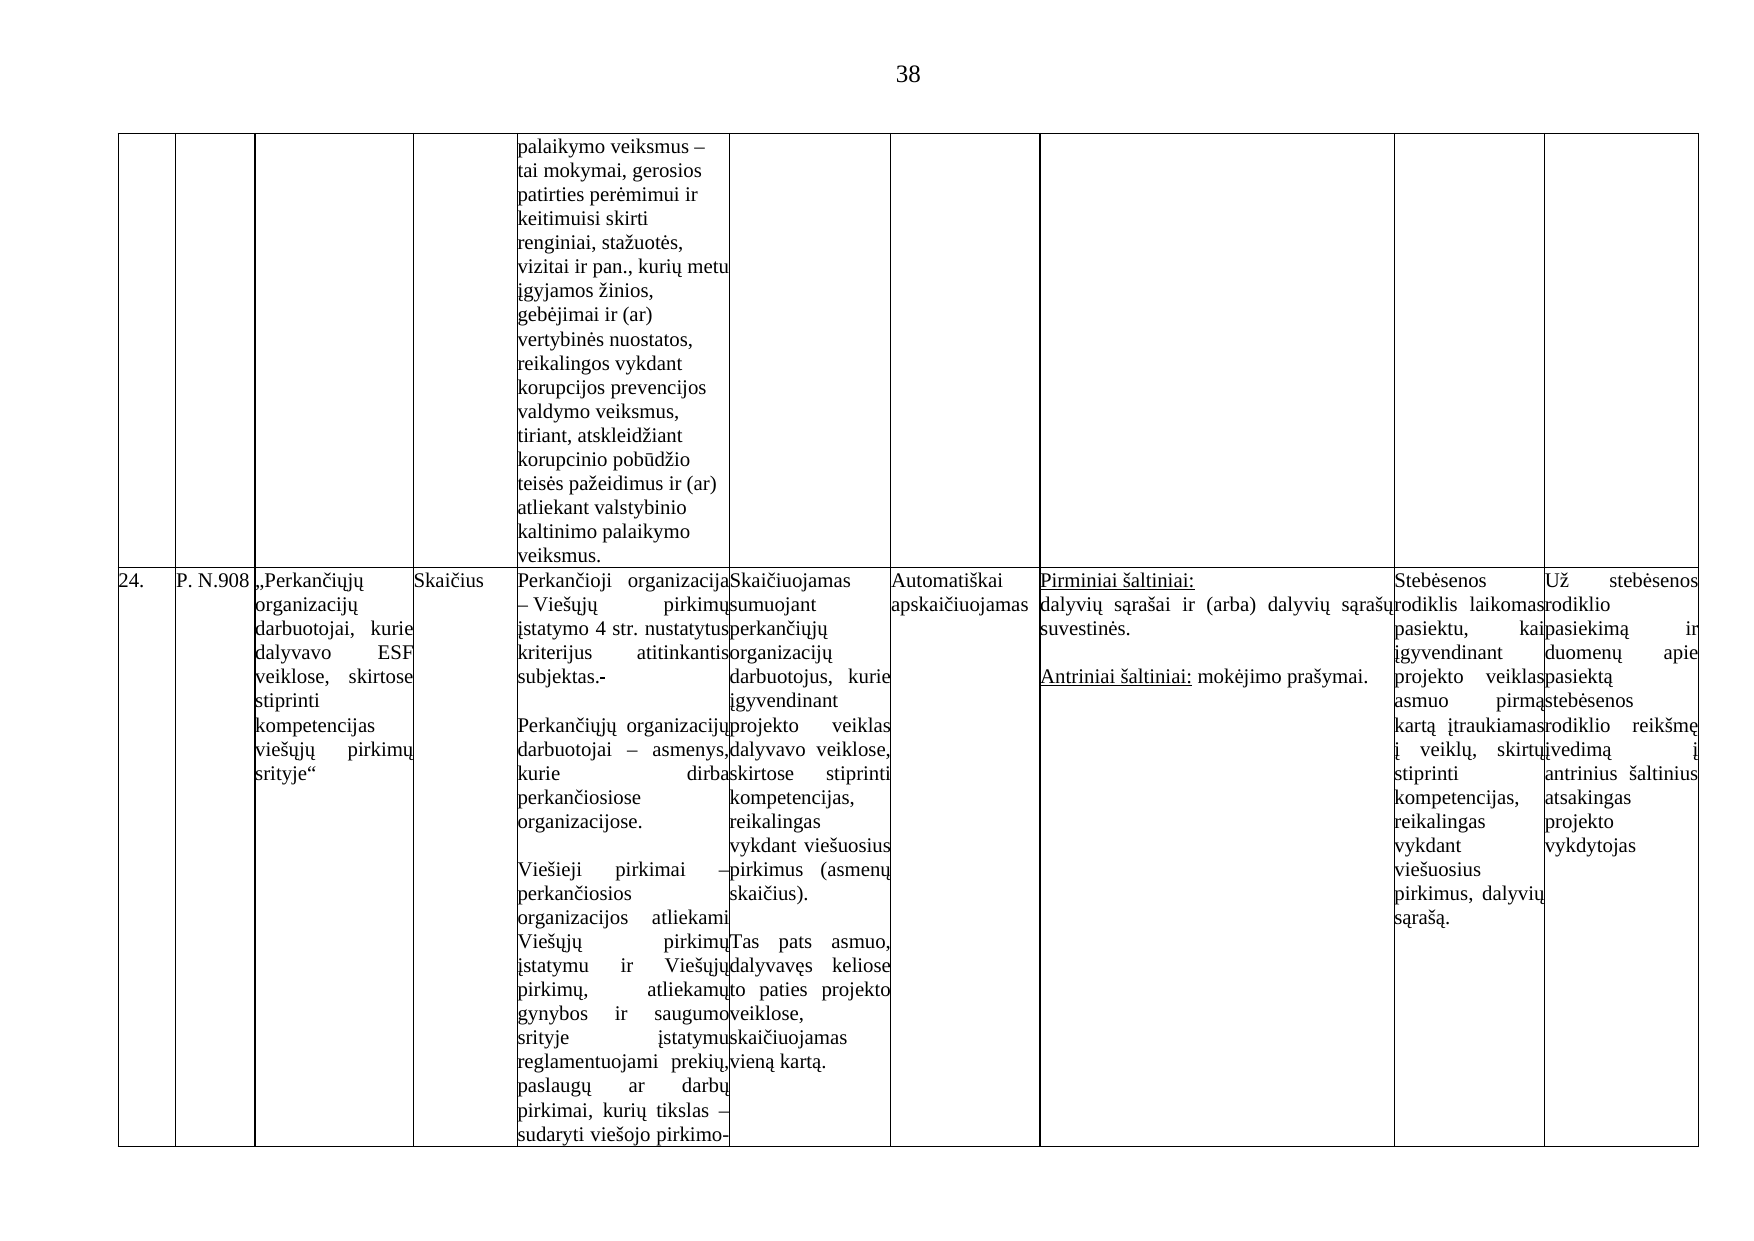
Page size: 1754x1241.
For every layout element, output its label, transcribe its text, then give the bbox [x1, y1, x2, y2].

table_cell Pirminiai šaltiniai: dalyvių sąrašai ir (arba) dalyvių sąrašų suvestinės. Antriniai šaltiniai: mokėjimo prašymai. [1041, 568, 1394, 1146]
table_cell Perkančioji organizacija – Viešųjų pirkimų įstatymo 4 str. nustatytus kriterijus atitinkantis subjektas. Perkančiųjų organizacijų darbuotojai – asmenys, kurie dirba perkančiosiose organizacijose. Viešieji pirkimai – perkančiosios organizacijos atliekami Viešųjų pirkimų įstatymu ir Viešųjų pirkimų, atliekamų gynybos ir saugumo srityje įstatymu reglamentuojami prekių, paslaugų ar darbų pirkimai, kurių tikslas – sudaryti viešojo pirkimo- [518, 568, 729, 1146]
table_cell [119, 134, 175, 567]
table_cell [1545, 134, 1698, 567]
table_cell [730, 134, 890, 567]
table_cell „Perkančiųjų organizacijų darbuotojai, kurie dalyvavo ESF veiklose, skirtose stiprinti kompetencijas viešųjų pirkimų srityje“ [256, 568, 413, 1146]
table_cell [414, 134, 517, 567]
table_cell palaikymo veiksmus – tai mokymai, gerosios patirties perėmimui ir keitimuisi skirti renginiai, stažuotės, vizitai ir pan., kurių metu įgyjamos žinios, gebėjimai ir (ar) vertybinės nuostatos, reikalingos vykdant korupcijos prevencijos valdymo veiksmus, tiriant, atskleidžiant korupcinio pobūdžio teisės pažeidimus ir (ar) atliekant valstybinio kaltinimo palaikymo veiksmus. [518, 134, 729, 567]
table_cell [891, 134, 1039, 567]
table_cell Stebėsenos rodiklis laikomas pasiektu, kai įgyvendinant projekto veiklas asmuo pirmą kartą įtraukiamas į veiklų, skirtų stiprinti kompetencijas, reikalingas vykdant viešuosius pirkimus, dalyvių sąrašą. [1395, 568, 1544, 1146]
table_cell Už stebėsenos rodiklio pasiekimą ir duomenų apie pasiektą stebėsenos rodiklio reikšmę įvedimą į antrinius šaltinius atsakingas projekto vykdytojas [1545, 568, 1698, 1146]
table_cell [1041, 134, 1394, 567]
table_cell 24. [119, 568, 175, 1146]
table_cell Skaičius [414, 568, 517, 1146]
table_cell [176, 134, 254, 567]
table_cell [256, 134, 413, 567]
table_cell P. N.908 [176, 568, 254, 1146]
table_cell [1395, 134, 1544, 567]
table_cell Skaičiuojamas sumuojant perkančiųjų organizacijų darbuotojus, kurie įgyvendinant projekto veiklas dalyvavo veiklose, skirtose stiprinti kompetencijas, reikalingas vykdant viešuosius pirkimus (asmenų skaičius). Tas pats asmuo, dalyvavęs keliose to paties projekto veiklose, skaičiuojamas vieną kartą. [730, 568, 890, 1146]
table_cell Automatiškai apskaičiuojamas [891, 568, 1039, 1146]
